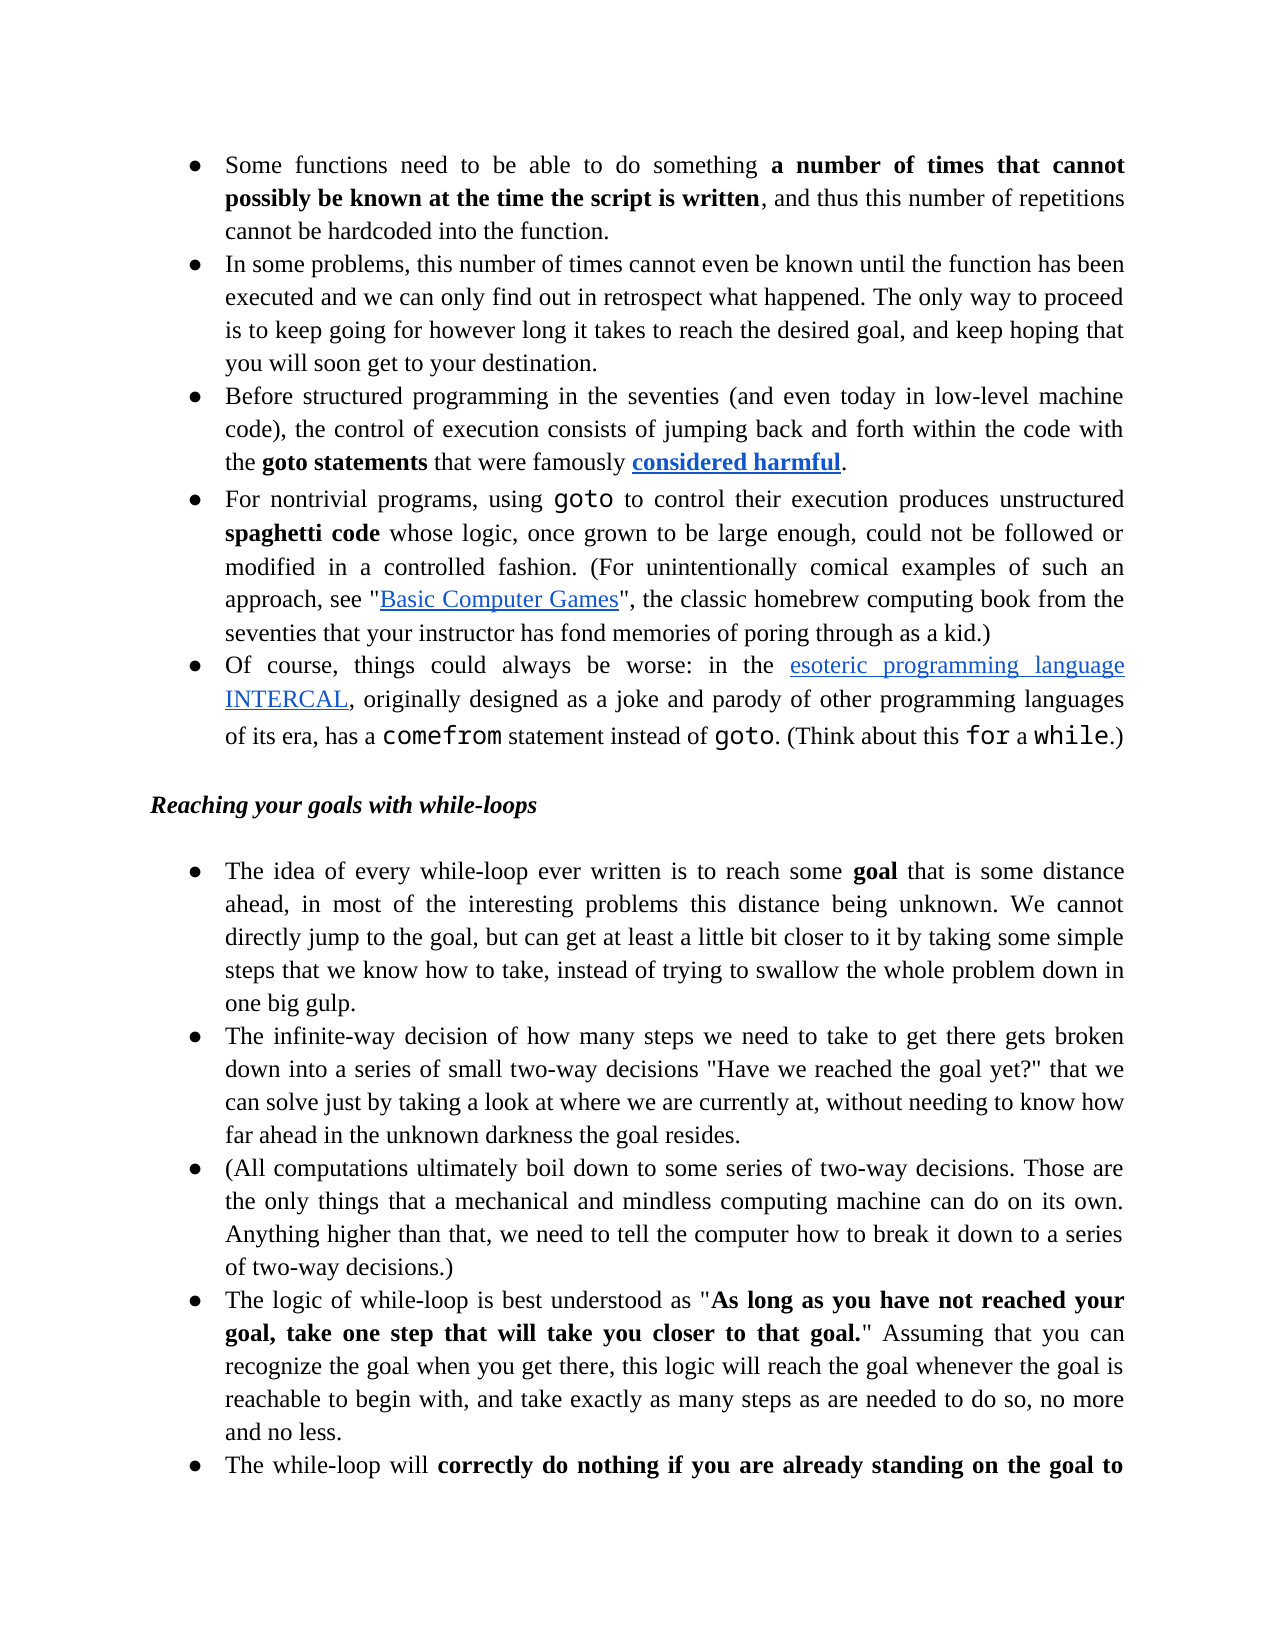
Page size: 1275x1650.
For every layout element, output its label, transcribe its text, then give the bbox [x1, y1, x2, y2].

list The idea of every while-loop ever written is to reach some goal that is some distance ahead, in most of the interesting problems this distance being unknown. We cannot directly jump to the goal, but can get at least a little bit closer to it by taking some simple steps that we know how to take, instead of trying to swallow the whole problem down in one big gulp. [187, 856, 1125, 1017]
list The infinite-way decision of how many steps we need to take to get there gets broken down into a series of small two-way decisions "Have we reached the goal yet?" that we can solve just by taking a look at where we are currently at, without needing to know how far ahead in the unknown darkness the goal resides. [187, 1021, 1125, 1149]
list Some functions need to be able to do something a number of times that cannot possibly be known at the time the script is written, and thus this number of repetitions cannot be hardcoded into the function. [187, 150, 1125, 245]
list The while-loop will correctly do nothing if you are already standing on the goal to [187, 1450, 1125, 1479]
text Reaching your goals with while-loops [150, 790, 1125, 818]
list Of course, things could always be worse: in the esoteric programming language INTERCAL, originally designed as a joke and parody of other programming languages of its era, has a comefrom statement instead of goto. (Think about this for a while.) [187, 651, 1125, 752]
list The logic of while-loop is best understood as "As long as you have not reached your goal, take one step that will take you closer to that goal." Assuming that you can recognize the goal when you get there, this logic will reach the goal whenever the goal is reachable to begin with, and take exactly as many steps as are needed to do so, no more and no less. [187, 1285, 1125, 1446]
list For nontrivial programs, using goto to control their execution produces unstructured spaghetti code whose logic, once grown to be large enough, could not be followed or modified in a controlled fashion. (For unintentionally comical examples of such an approach, see "Basic Computer Games", the classic homebrew computing book from the seventies that your instructor has fond memories of poring through as a kid.) [187, 480, 1125, 646]
list (All computations ultimately boil down to some series of two-way decisions. Those are the only things that a mechanical and mindless computing machine can do on its own. Anything higher than that, we need to tell the computer how to break it down to a series of two-way decisions.) [187, 1153, 1125, 1281]
list Before structured programming in the seventies (and even today in low-level machine code), the control of execution consists of jumping back and forth within the code with the goto statements that were famously considered harmful. [187, 381, 1125, 476]
list In some problems, this number of times cannot even be known until the function has been executed and we can only find out in retrospect what happened. The only way to proceed is to keep going for however long it takes to reach the desired goal, and keep hoping that you will soon get to your destination. [187, 249, 1125, 377]
